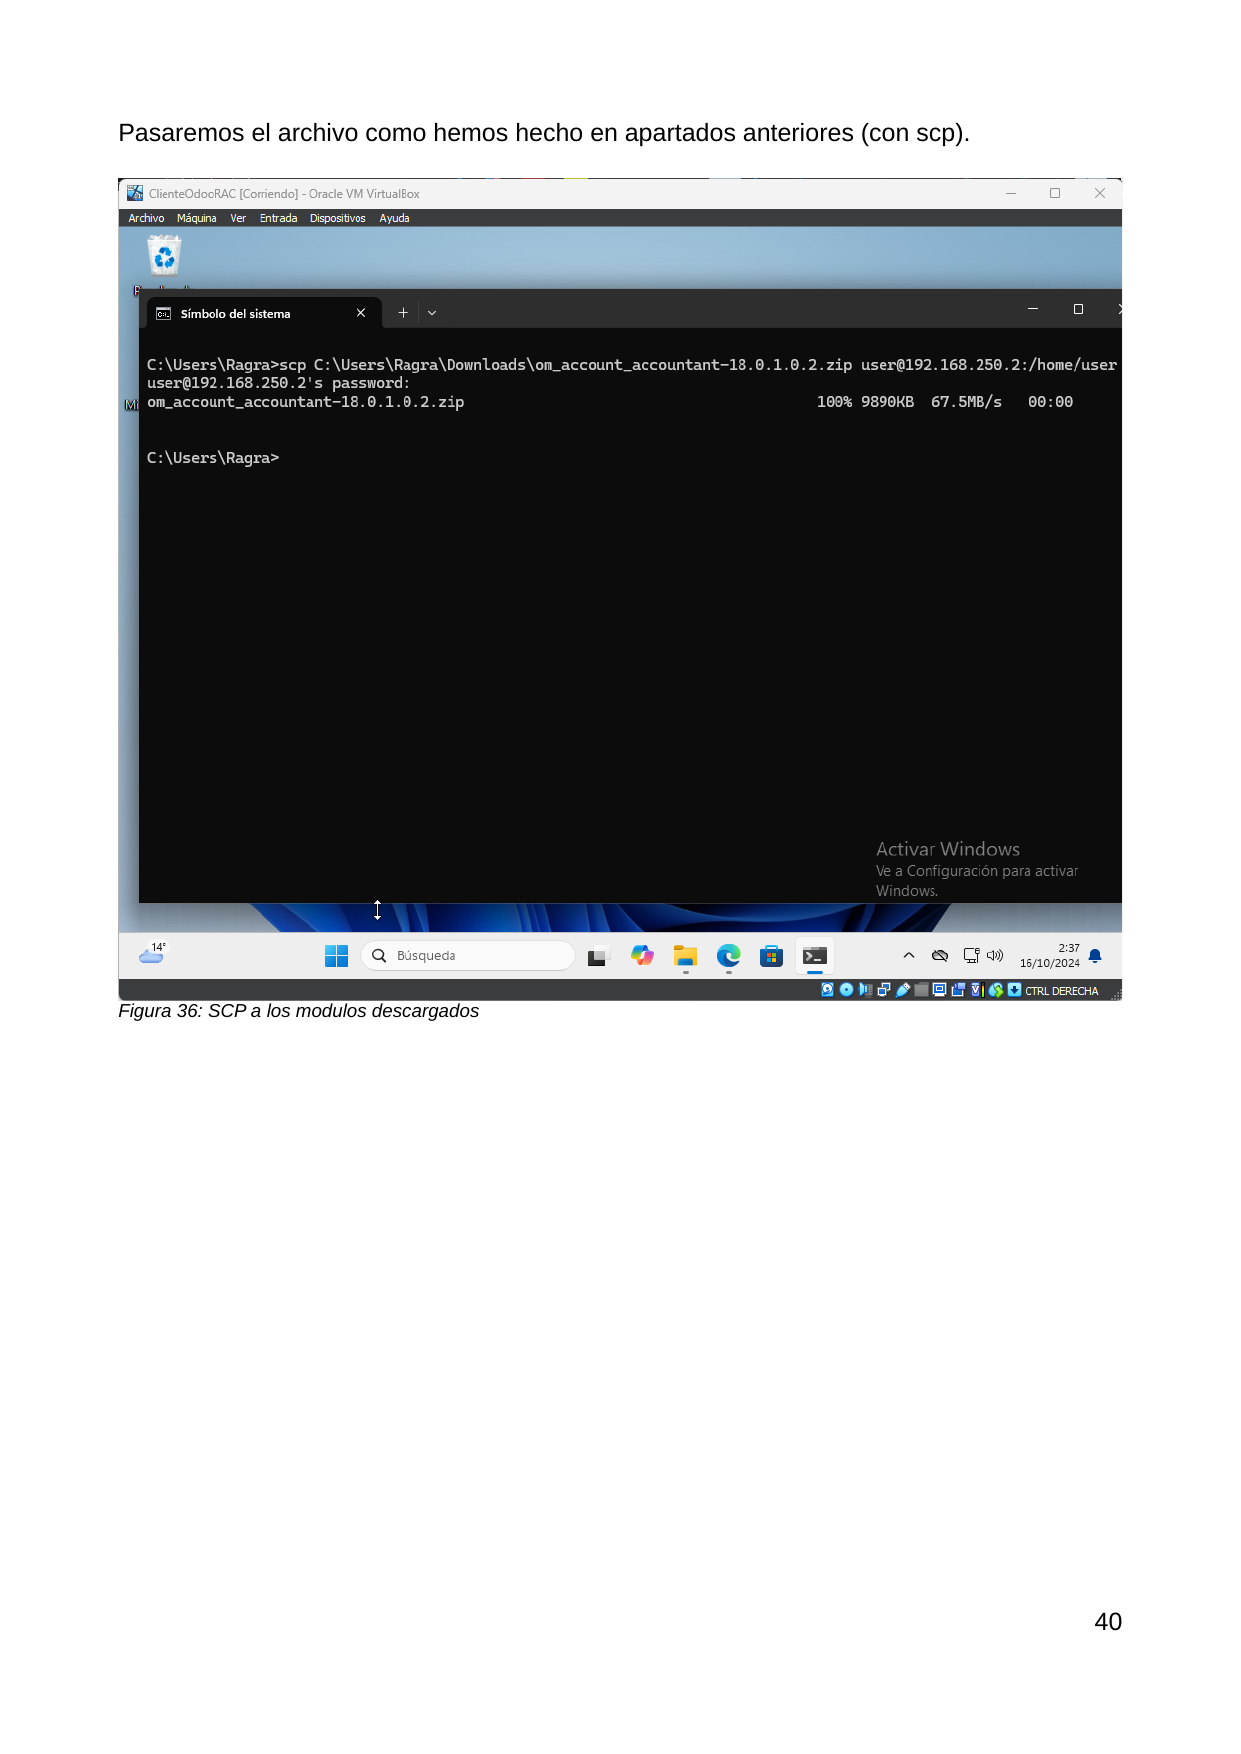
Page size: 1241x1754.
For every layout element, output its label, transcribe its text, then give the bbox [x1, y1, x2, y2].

text Figura 36: SCP a los modulos descargados [118, 1001, 1122, 1022]
picture [118, 178, 1123, 1001]
text Pasaremos el archivo como hemos hecho en apartados anteriores (con scp). [118, 118, 1122, 147]
